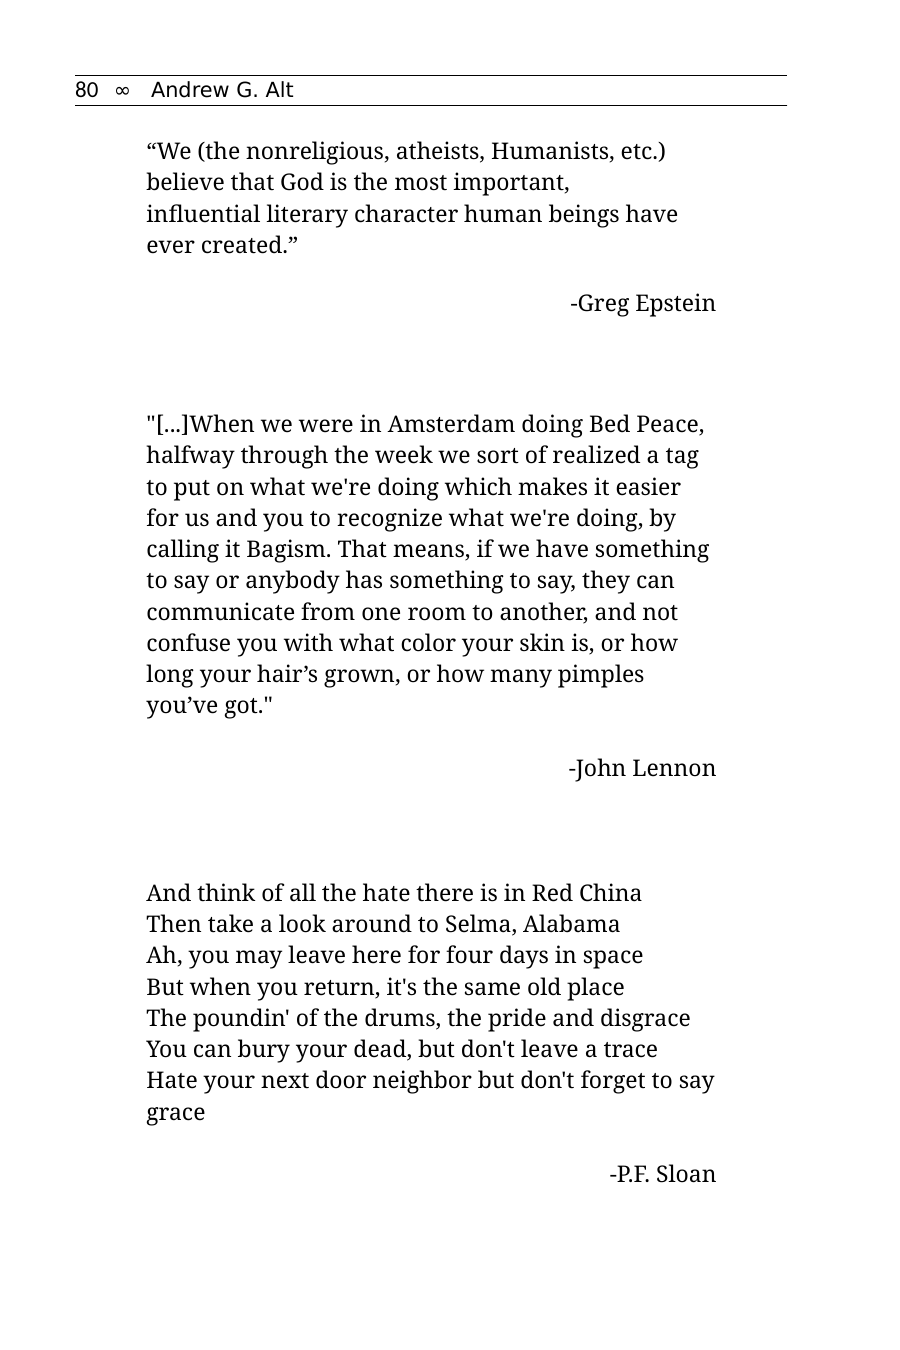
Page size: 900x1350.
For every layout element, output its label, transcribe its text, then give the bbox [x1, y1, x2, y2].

table_header “We (the nonreligious, atheists, Humanists, etc.) believe that God is the most important, influential literary character human beings have ever created.” -Greg Epstein "[...]When we were in Amsterdam doing Bed Peace, halfway through the week we sort of realized a tag to put on what we're doing which makes it easier for us and you to recognize what we're doing, by calling it Bagism. That means, if we have something to say or anybody has something to say, they can communicate from one room to another, and not confuse you with what color your skin is, or how long your hair’s grown, or how many pimples you’ve got." -John Lennon And think of all the hate there is in Red China Then take a look around to Selma, Alabama Ah, you may leave here for four days in space But when you return, it's the same old place The poundin' of the drums, the pride and disgrace You can bury your dead, but don't leave a trace Hate your next door neighbor but don't forget to say grace -P.F. Sloan [146, 135, 716, 1189]
